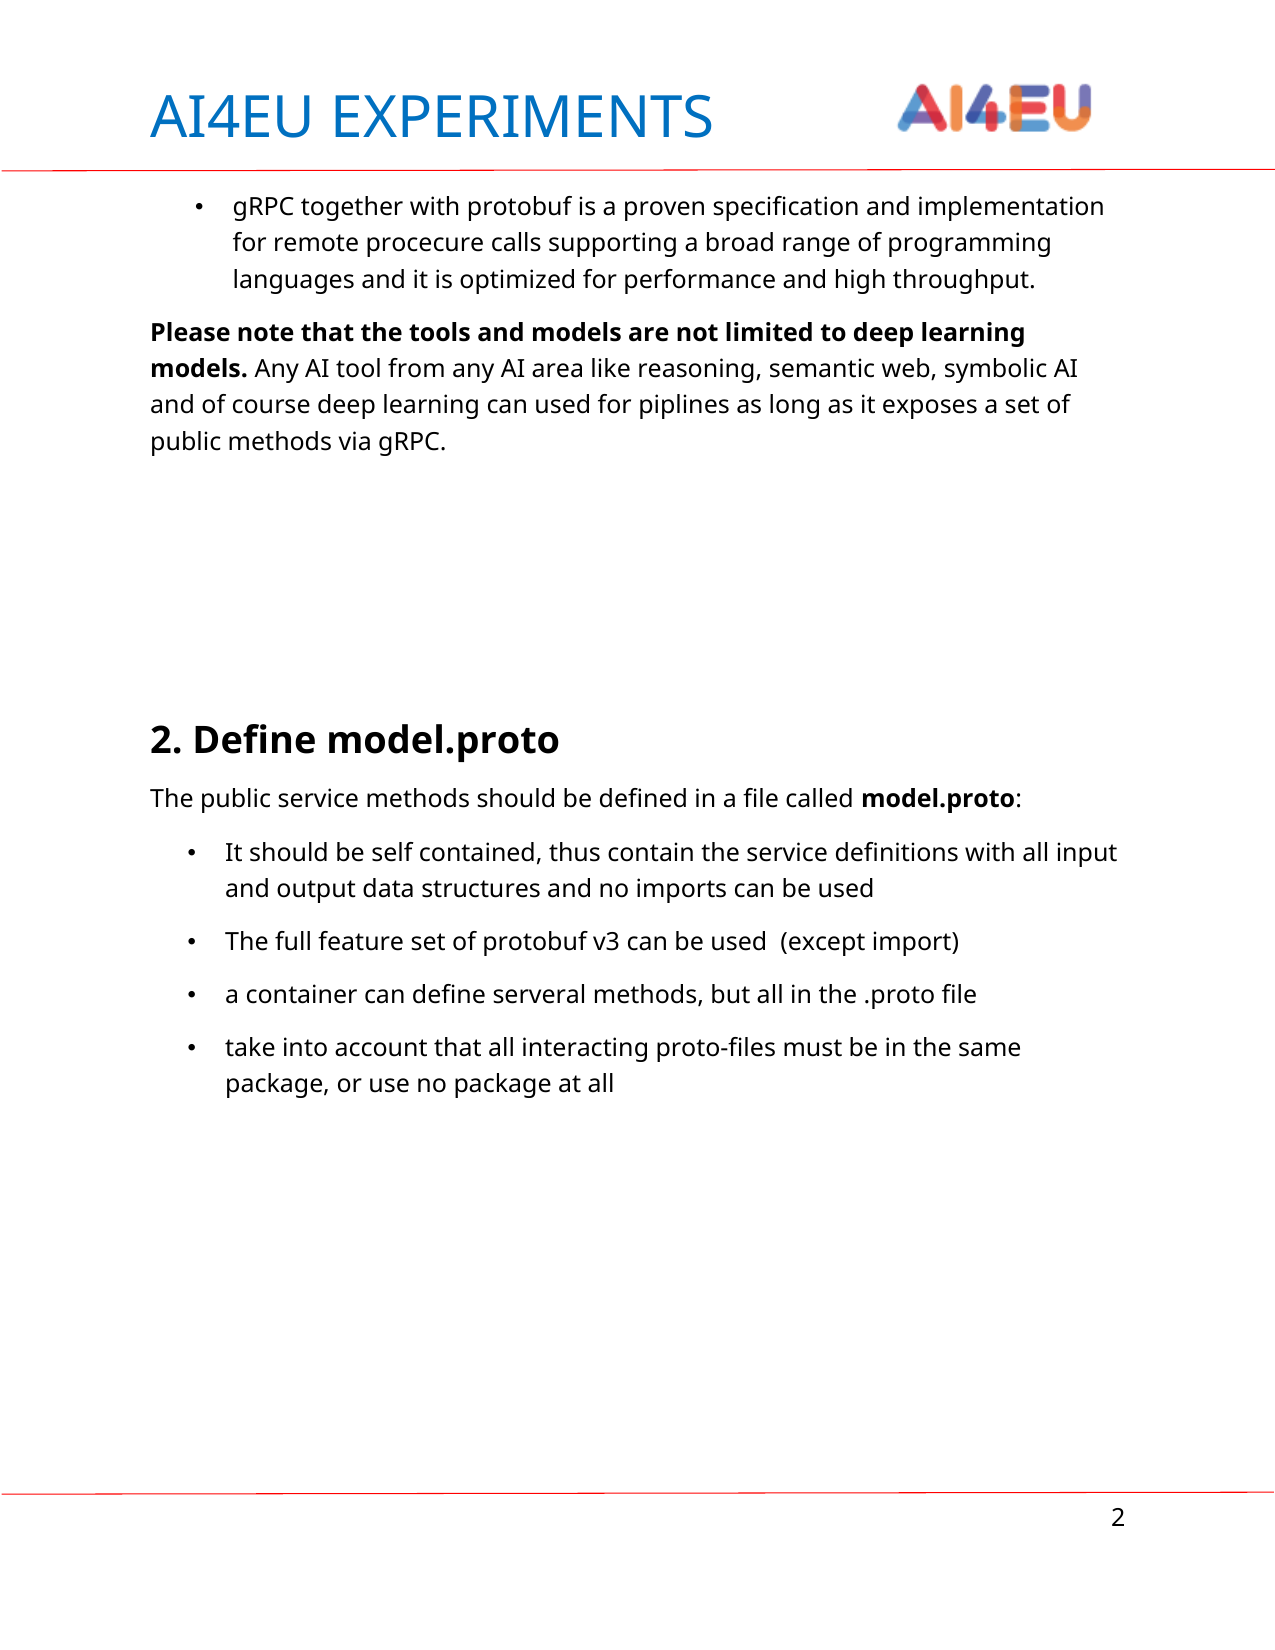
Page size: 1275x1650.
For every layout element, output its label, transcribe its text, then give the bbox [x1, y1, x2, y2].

list gRPC together with protobuf is a proven specification and implementation for remote procecure calls supporting a broad range of programming languages and it is optimized for performance and high throughput. [195, 188, 1125, 295]
picture [892, 78, 1099, 143]
subtitle 2. Define model.proto [150, 713, 1125, 765]
list It should be self contained, thus contain the service definitions with all input and output data structures and no imports can be used [187, 834, 1125, 904]
list The full feature set of protobuf v3 can be used (except import) [187, 923, 1125, 958]
list take into account that all interacting proto-files must be in the same package, or use no package at all [187, 1029, 1125, 1100]
text Please note that the tools and models are not limited to deep learning models. Any AI tool from any AI area like reasoning, semantic web, symbolic AI and of course deep learning can used for piplines as long as it exposes a set of public methods via gRPC. [150, 314, 1125, 457]
text The public service methods should be defined in a file called model.proto: [150, 781, 1125, 815]
list a container can define serveral methods, but all in the .proto file [187, 977, 1125, 1011]
